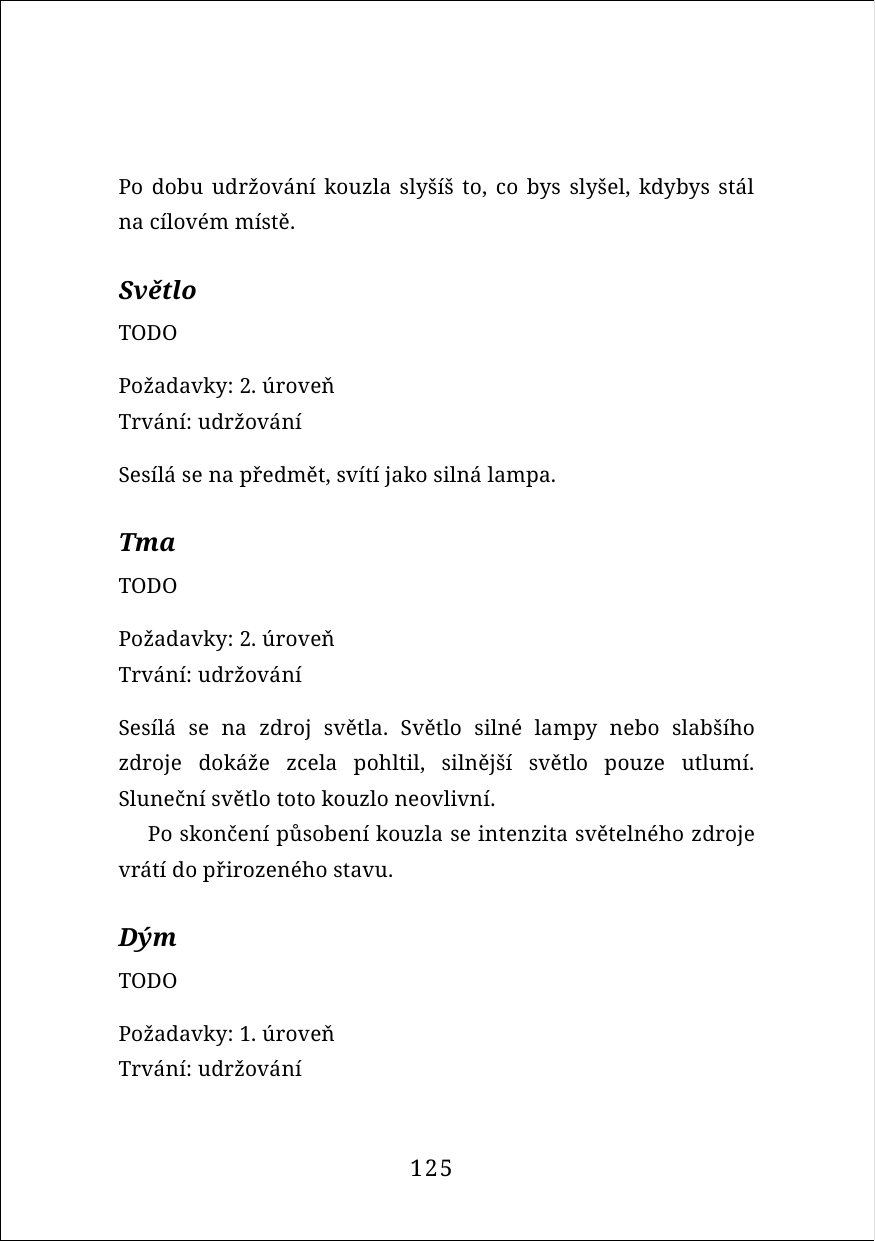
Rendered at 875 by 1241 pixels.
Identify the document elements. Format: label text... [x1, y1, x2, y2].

text TODO [118, 318, 756, 347]
text Sesílá se na předmět, svítí jako silná lampa. [118, 460, 756, 488]
subtitle Světlo [118, 272, 756, 306]
text Sesílá se na zdroj světla. Světlo silné lampy nebo slabšího zdroje dokáže zcela pohltil, silnější světlo pouze utlumí. Sluneční světlo toto kouzlo neovlivní. Po skončení působení kouzla se intenzita světelného zdroje vrátí do přirozeného stavu. [118, 713, 756, 883]
subtitle Dým [118, 920, 756, 954]
text Požadavky: 1. úroveň Trvání: udržování [118, 1019, 756, 1083]
text TODO [118, 571, 756, 599]
text Požadavky: 2. úroveň Trvání: udržování [118, 624, 756, 688]
text TODO [118, 966, 756, 994]
text Požadavky: 2. úroveň Trvání: udržování [118, 371, 756, 435]
subtitle Tma [118, 525, 756, 559]
text Po dobu udržování kouzla slyšíš to, co bys slyšel, kdybys stál na cílovém místě. [118, 172, 756, 236]
